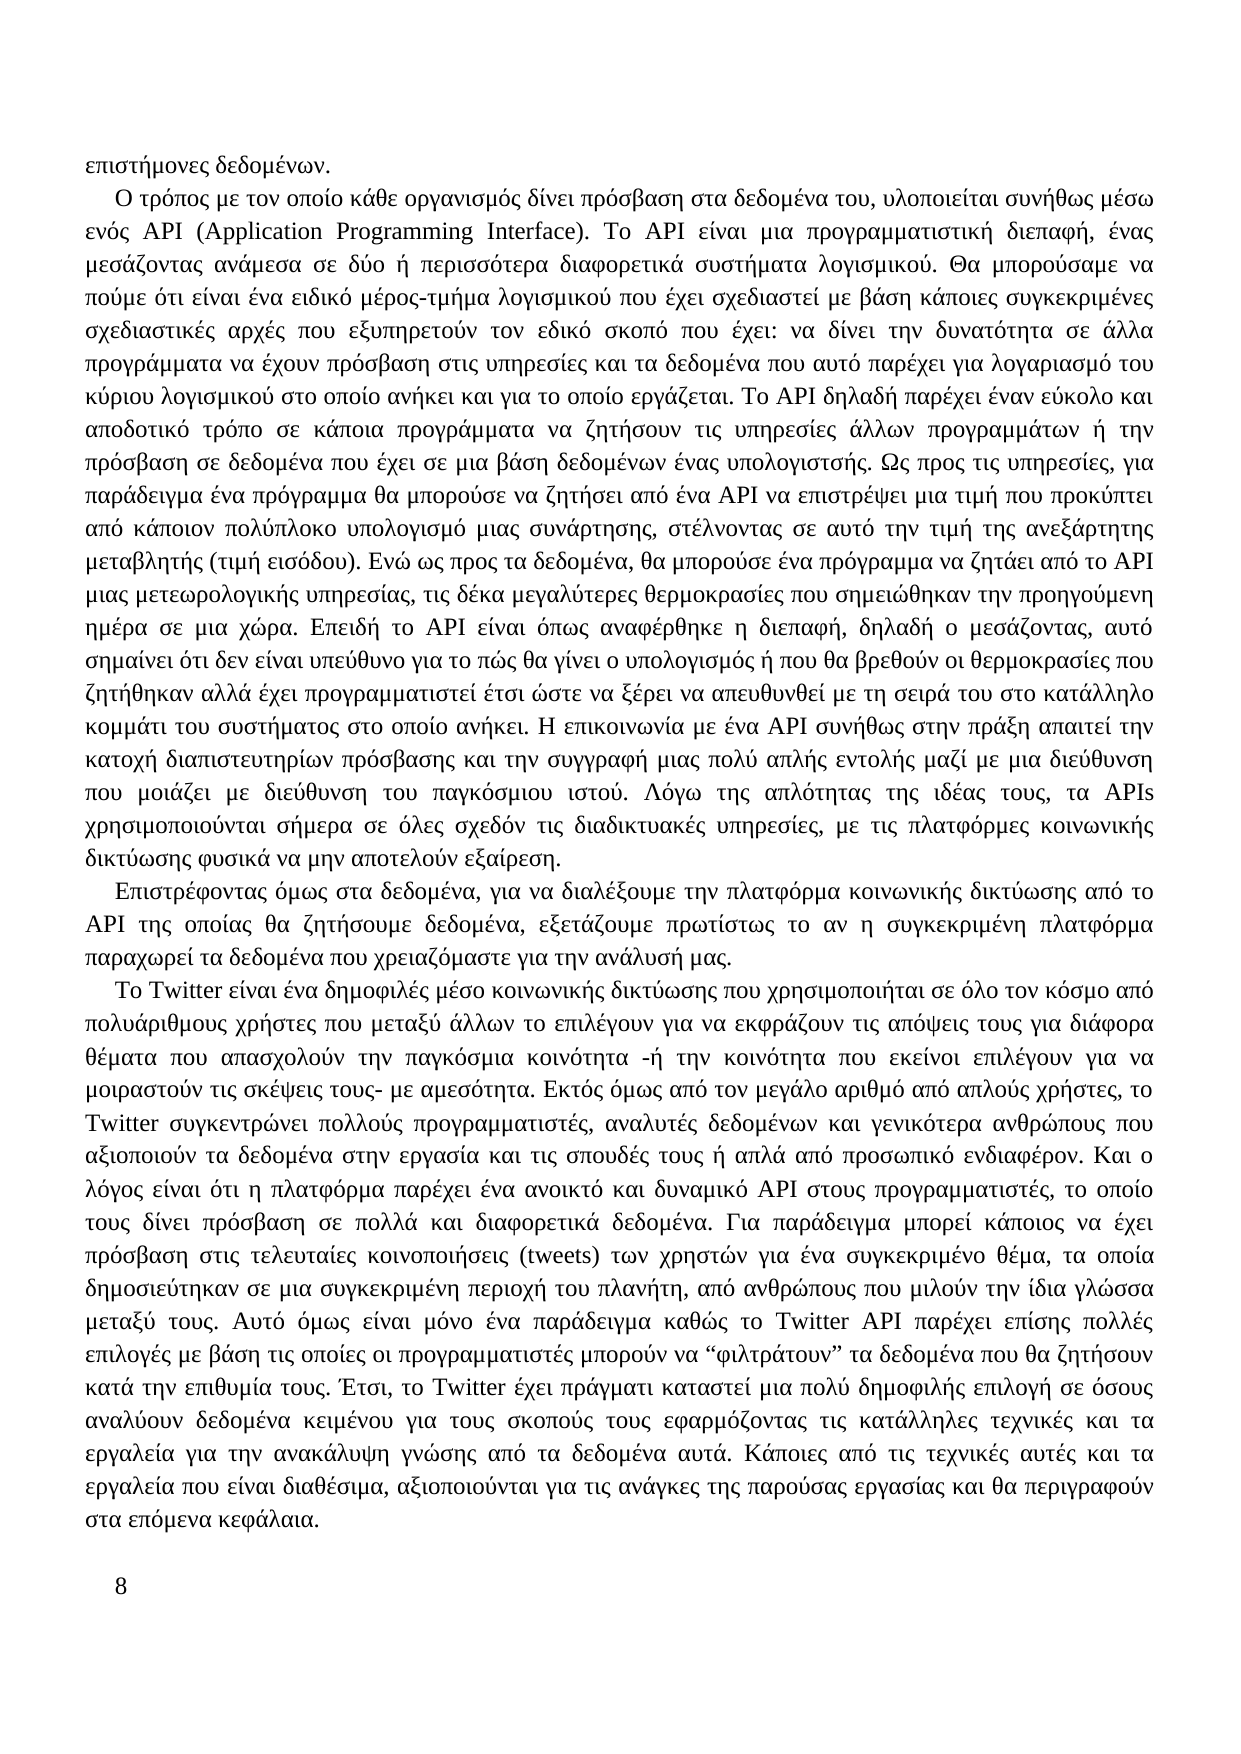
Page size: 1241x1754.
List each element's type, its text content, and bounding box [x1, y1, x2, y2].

text επιστήμονες δεδομένων. [85, 150, 1155, 179]
text Επιστρέφοντας όμως στα δεδομένα, για να διαλέξουμε την πλατφόρμα κοινωνικής δικτύωσης από το API της οποίας θα ζητήσουμε δεδομένα, εξετάζουμε πρωτίστως το αν η συγκεκριμένη πλατφόρμα παραχωρεί τα δεδομένα που χρειαζόμαστε για την ανάλυσή μας. [85, 876, 1155, 971]
text Ο τρόπος με τον οποίο κάθε οργανισμός δίνει πρόσβαση στα δεδομένα του, υλοποιείται συνήθως μέσω ενός API (Application Programming Interface). Το API είναι μια προγραμματιστική διεπαφή, ένας μεσάζοντας ανάμεσα σε δύο ή περισσότερα διαφορετικά συστήματα λογισμικού. Θα μπορούσαμε να πούμε ότι είναι ένα ειδικό μέρος-τμήμα λογισμικού που έχει σχεδιαστεί με βάση κάποιες συγκεκριμένες σχεδιαστικές αρχές που εξυπηρετούν τον εδικό σκοπό που έχει: να δίνει την δυνατότητα σε άλλα προγράμματα να έχουν πρόσβαση στις υπηρεσίες και τα δεδομένα που αυτό παρέχει για λογαριασμό του κύριου λογισμικού στο οποίο ανήκει και για το οποίο εργάζεται. Το API δηλαδή παρέχει έναν εύκολο και αποδοτικό τρόπο σε κάποια προγράμματα να ζητήσουν τις υπηρεσίες άλλων προγραμμάτων ή την πρόσβαση σε δεδομένα που έχει σε μια βάση δεδομένων ένας υπολογιστσής. Ως προς τις υπηρεσίες, για παράδειγμα ένα πρόγραμμα θα μπορούσε να ζητήσει από ένα API να επιστρέψει μια τιμή που προκύπτει από κάποιον πολύπλοκο υπολογισμό μιας συνάρτησης, στέλνοντας σε αυτό την τιμή της ανεξάρτητης μεταβλητής (τιμή εισόδου). Ενώ ως προς τα δεδομένα, θα μπορούσε ένα πρόγραμμα να ζητάει από το API μιας μετεωρολογικής υπηρεσίας, τις δέκα μεγαλύτερες θερμοκρασίες που σημειώθηκαν την προηγούμενη ημέρα σε μια χώρα. Επειδή το API είναι όπως αναφέρθηκε η διεπαφή, δηλαδή ο μεσάζοντας, αυτό σημαίνει ότι δεν είναι υπεύθυνο για το πώς θα γίνει ο υπολογισμός ή που θα βρεθούν οι θερμοκρασίες που ζητήθηκαν αλλά έχει προγραμματιστεί έτσι ώστε να ξέρει να απευθυνθεί με τη σειρά του στο κατάλληλο κομμάτι του συστήματος στο οποίο ανήκει. Η επικοινωνία με ένα API συνήθως στην πράξη απαιτεί την κατοχή διαπιστευτηρίων πρόσβασης και την συγγραφή μιας πολύ απλής εντολής μαζί με μια διεύθυνση που μοιάζει με διεύθυνση του παγκόσμιου ιστού. Λόγω της απλότητας της ιδέας τους, τα APIs χρησιμοποιούνται σήμερα σε όλες σχεδόν τις διαδικτυακές υπηρεσίες, με τις πλατφόρμες κοινωνικής δικτύωσης φυσικά να μην αποτελούν εξαίρεση. [85, 183, 1155, 872]
text Το Twitter είναι ένα δημοφιλές μέσο κοινωνικής δικτύωσης που χρησιμοποιήται σε όλο τον κόσμο από πολυάριθμους χρήστες που μεταξύ άλλων το επιλέγουν για να εκφράζουν τις απόψεις τους για διάφορα θέματα που απασχολούν την παγκόσμια κοινότητα -ή την κοινότητα που εκείνοι επιλέγουν για να μοιραστούν τις σκέψεις τους- με αμεσότητα. Εκτός όμως από τον μεγάλο αριθμό από απλούς χρήστες, το Twitter συγκεντρώνει πολλούς προγραμματιστές, αναλυτές δεδομένων και γενικότερα ανθρώπους που αξιοποιούν τα δεδομένα στην εργασία και τις σπουδές τους ή απλά από προσωπικό ενδιαφέρον. Και ο λόγος είναι ότι η πλατφόρμα παρέχει ένα ανοικτό και δυναμικό API στους προγραμματιστές, το οποίο τους δίνει πρόσβαση σε πολλά και διαφορετικά δεδομένα. Για παράδειγμα μπορεί κάποιος να έχει πρόσβαση στις τελευταίες κοινοποιήσεις (tweets) των χρηστών για ένα συγκεκριμένο θέμα, τα οποία δημοσιεύτηκαν σε μια συγκεκριμένη περιοχή του πλανήτη, από ανθρώπους που μιλούν την ίδια γλώσσα μεταξύ τους. Αυτό όμως είναι μόνο ένα παράδειγμα καθώς το Twitter API παρέχει επίσης πολλές επιλογές με βάση τις οποίες οι προγραμματιστές μπορούν να “φιλτράτουν” τα δεδομένα που θα ζητήσουν κατά την επιθυμία τους. Έτσι, το Twitter έχει πράγματι καταστεί μια πολύ δημοφιλής επιλογή σε όσους αναλύουν δεδομένα κειμένου για τους σκοπούς τους εφαρμόζοντας τις κατάλληλες τεχνικές και τα εργαλεία για την ανακάλυψη γνώσης από τα δεδομένα αυτά. Κάποιες από τις τεχνικές αυτές και τα εργαλεία που είναι διαθέσιμα, αξιοποιούνται για τις ανάγκες της παρούσας εργασίας και θα περιγραφούν στα επόμενα κεφάλαια. [85, 976, 1155, 1533]
